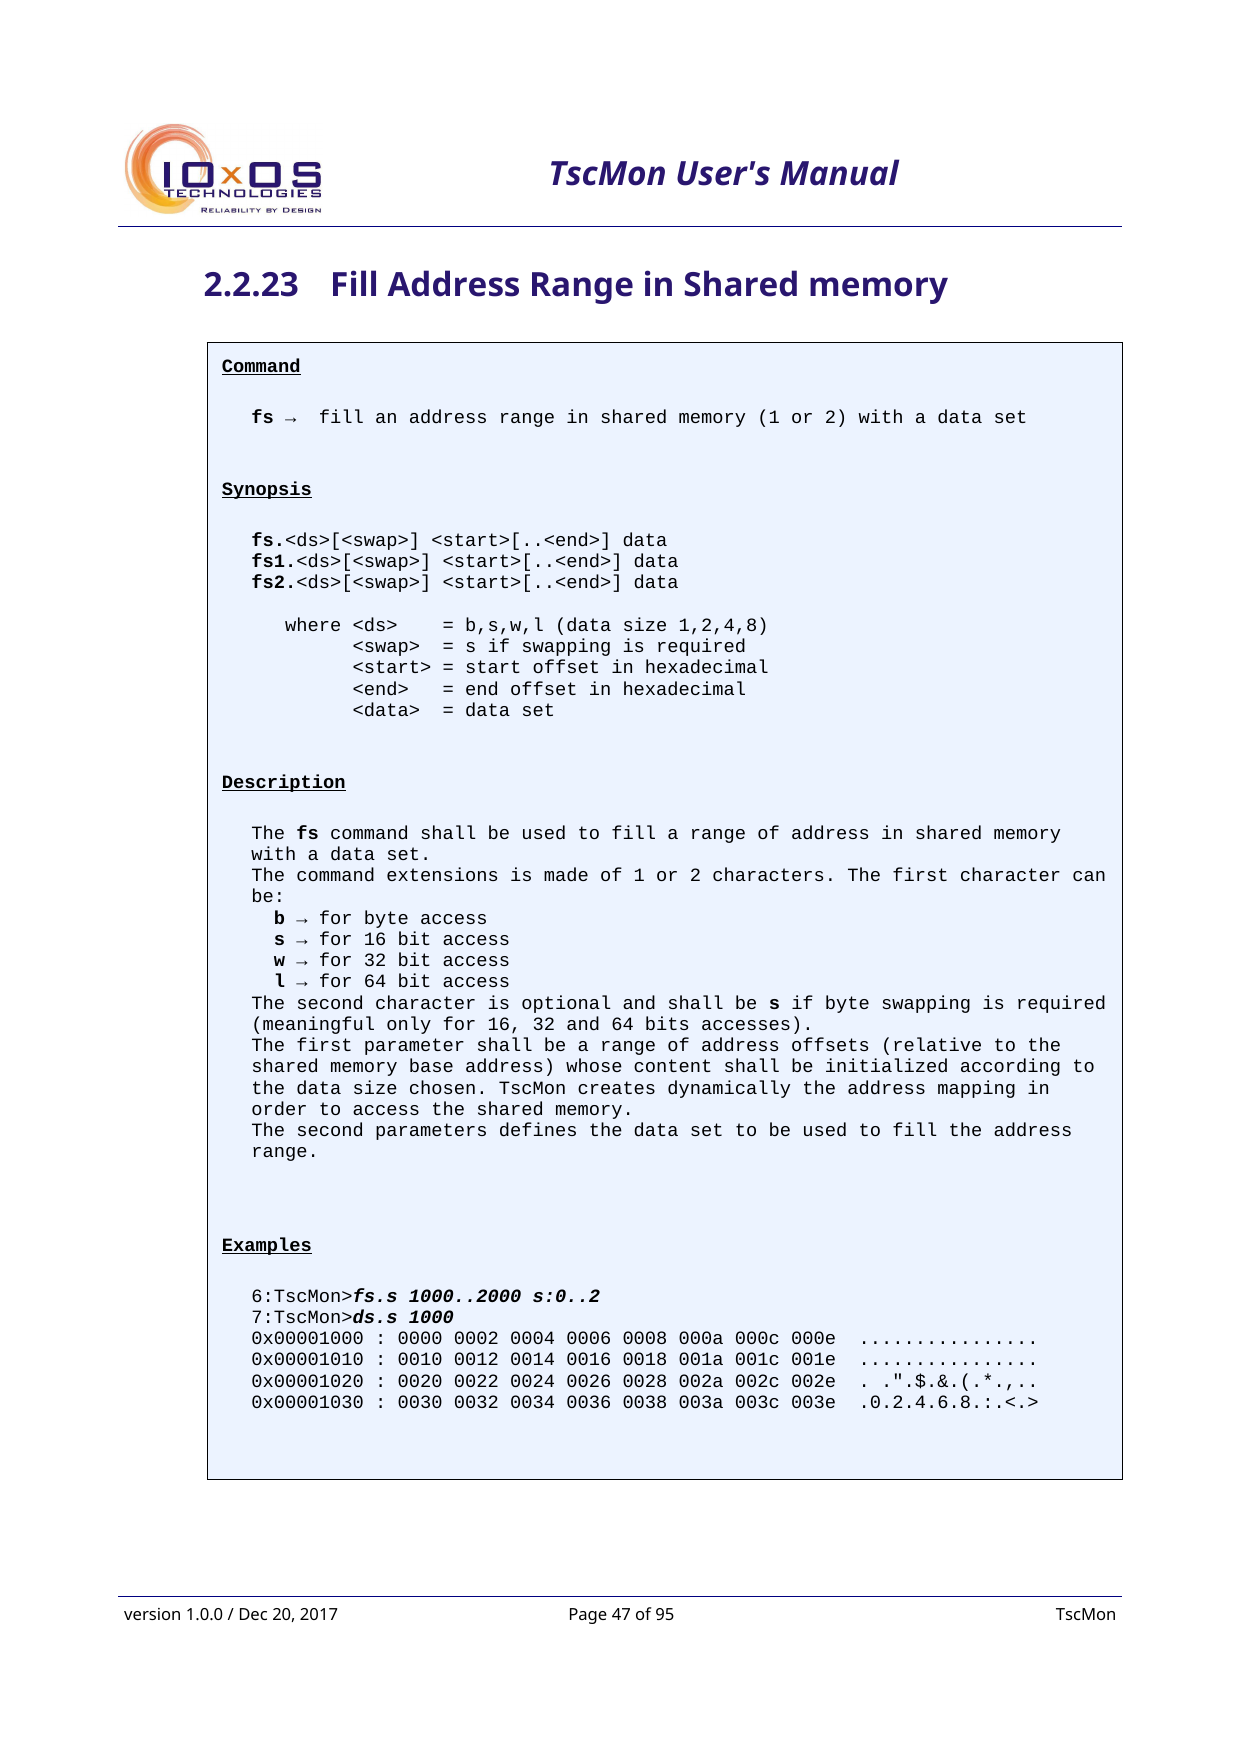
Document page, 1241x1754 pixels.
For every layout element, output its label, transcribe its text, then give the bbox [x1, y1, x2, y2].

text The fs command shall be used to fill a range of address in shared memory with a data set. [208, 809, 1122, 866]
text where <ds> = b,s,w,l (data size 1,2,4,8) [208, 616, 1122, 637]
subtitle Examples [208, 1221, 1122, 1272]
subtitle Synopsis [208, 465, 1122, 516]
text The second character is optional and shall be s if byte swapping is required (meaningful only for 16, 32 and 64 bits accesses). [208, 993, 1122, 1036]
picture [123, 123, 323, 217]
text Command [208, 343, 1122, 393]
text 0x00001030 : 0030 0032 0034 0036 0038 003a 003c 003e .0.2.4.6.8.:.<.> [208, 1393, 1122, 1429]
text 6:TscMon>fs.s 1000..2000 s:0..2 [208, 1272, 1122, 1308]
text l → for 64 bit access [208, 972, 1122, 993]
text 7:TscMon>ds.s 1000 [208, 1308, 1122, 1329]
text s → for 16 bit access [208, 930, 1122, 951]
text <end> = end offset in hexadecimal [208, 679, 1122, 701]
text b → for byte access [208, 908, 1122, 930]
text The first parameter shall be a range of address offsets (relative to the shared memory base address) whose content shall be initialized according to the data size chosen. TscMon creates dynamically the address mapping in order to access the shared memory. [208, 1036, 1122, 1121]
text <swap> = s if swapping is required [208, 637, 1122, 658]
subtitle Description [208, 758, 1122, 809]
text <start> = start offset in hexadecimal [208, 658, 1122, 679]
text fs → fill an address range in shared memory (1 or 2) with a data set [208, 393, 1122, 429]
text 0x00001020 : 0020 0022 0024 0026 0028 002a 002c 002e . .".$.&.(.*.,.. [208, 1371, 1122, 1393]
text <data> = data set [208, 701, 1122, 722]
text w → for 32 bit access [208, 951, 1122, 972]
text fs1.<ds>[<swap>] <start>[..<end>] data [208, 552, 1122, 573]
subtitle Fill Address Range in Shared memory [195, 261, 1122, 306]
text The second parameters defines the data set to be used to fill the address range. [208, 1121, 1122, 1163]
text 0x00001000 : 0000 0002 0004 0006 0008 000a 000c 000e ................ [208, 1329, 1122, 1350]
text fs2.<ds>[<swap>] <start>[..<end>] data [208, 573, 1122, 594]
text fs.<ds>[<swap>] <start>[..<end>] data [208, 516, 1122, 552]
text The command extensions is made of 1 or 2 characters. The first character can be: [208, 866, 1122, 908]
text 0x00001010 : 0010 0012 0014 0016 0018 001a 001c 001e ................ [208, 1350, 1122, 1371]
